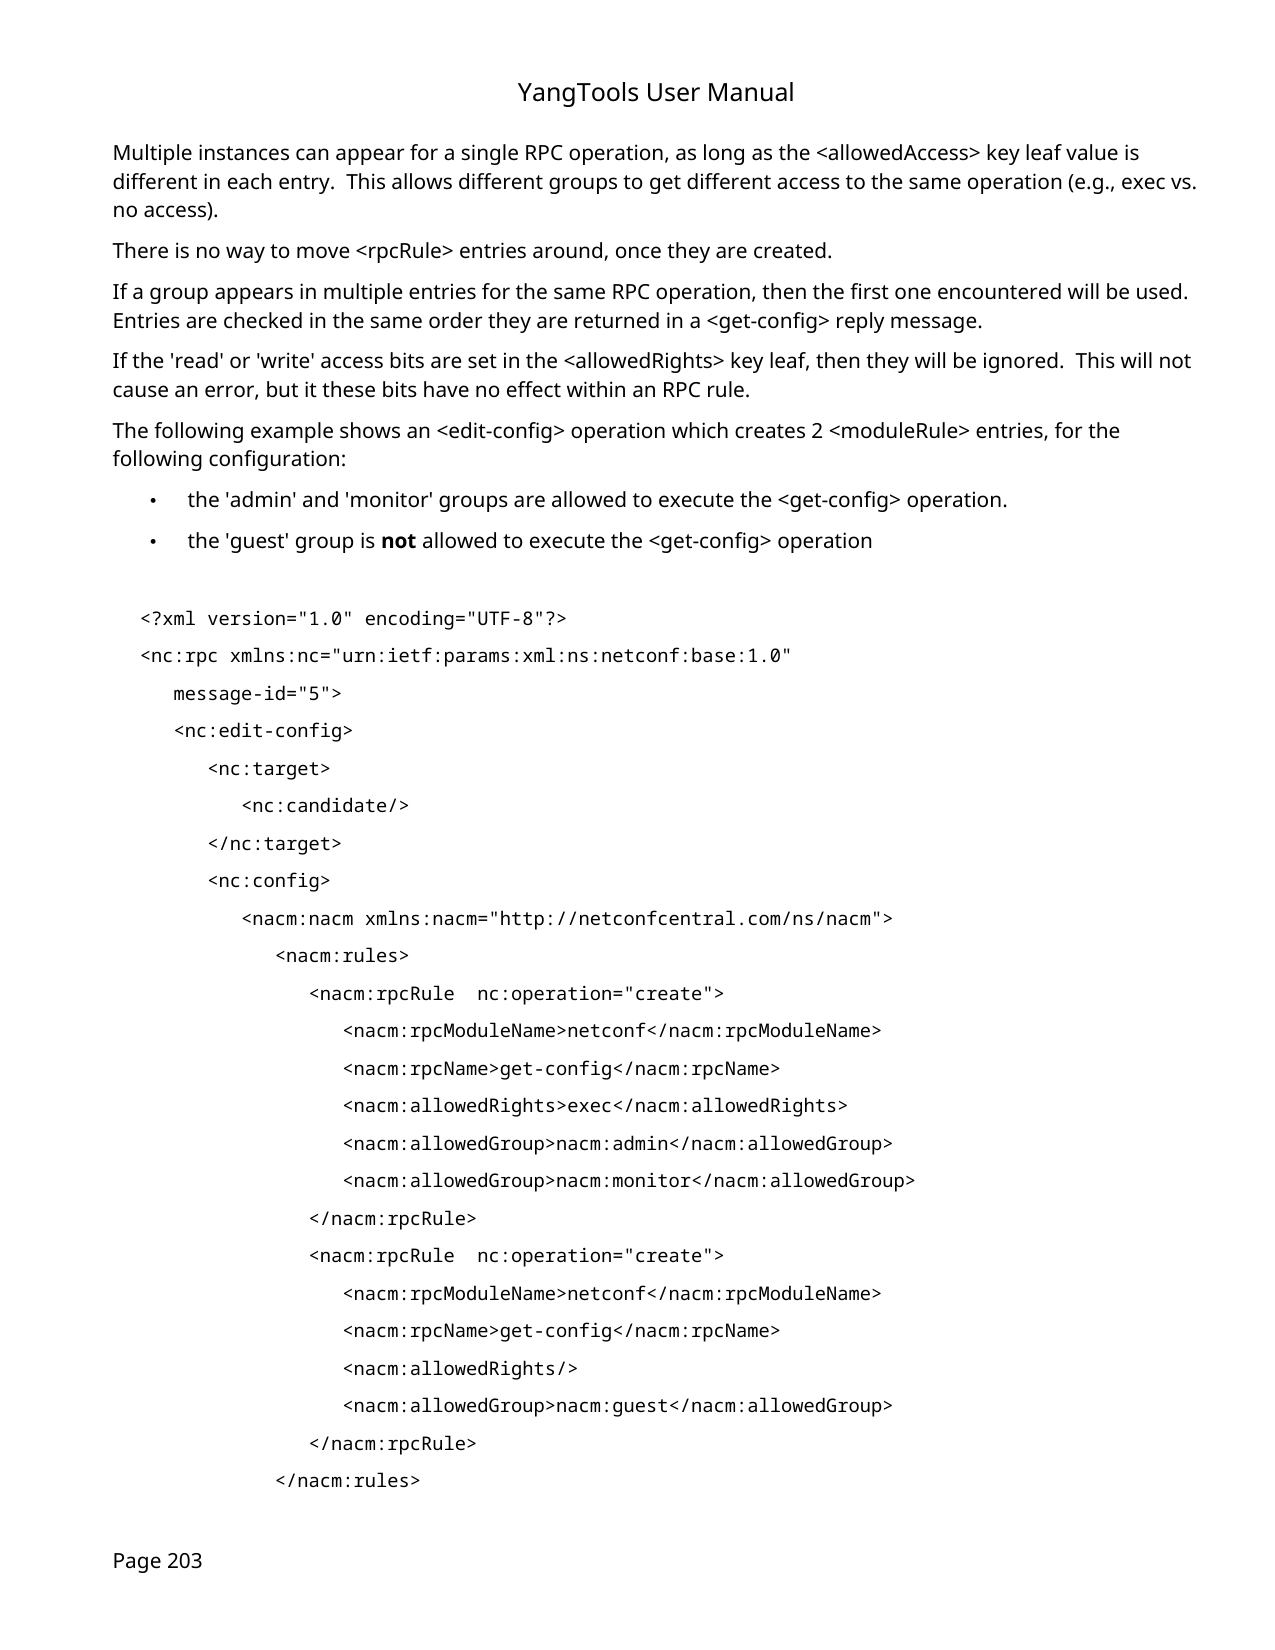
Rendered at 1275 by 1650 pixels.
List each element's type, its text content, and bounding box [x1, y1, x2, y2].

text <nacm:allowedGroup>nacm:admin</nacm:allowedGroup> [139, 1130, 1200, 1155]
text <nacm:allowedGroup>nacm:monitor</nacm:allowedGroup> [139, 1167, 1200, 1193]
text <nacm:nacm xmlns:nacm="http://netconfcentral.com/ns/nacm"> [139, 905, 1200, 930]
text <?xml version="1.0" encoding="UTF-8"?> [139, 605, 1200, 630]
text </nacm:rules> [139, 1467, 1200, 1493]
list the 'guest' group is not allowed to execute the <get-config> operation [150, 526, 1200, 555]
text <nc:rpc xmlns:nc="urn:ietf:params:xml:ns:netconf:base:1.0" [139, 642, 1200, 668]
text <nacm:rpcModuleName>netconf</nacm:rpcModuleName> [139, 1280, 1200, 1305]
list the 'admin' and 'monitor' groups are allowed to execute the <get-config> operation. [150, 485, 1200, 514]
text message-id="5"> [139, 680, 1200, 705]
text If the 'read' or 'write' access bits are set in the <allowedRights> key leaf, then they will be ignored. This will not cause an error, but it these bits have no effect within an RPC rule. [112, 347, 1200, 403]
text There is no way to move <rpcRule> entries around, once they are created. [112, 236, 1200, 265]
text <nc:candidate/> [139, 792, 1200, 818]
text </nacm:rpcRule> [139, 1430, 1200, 1455]
text <nc:config> [139, 867, 1200, 893]
text <nacm:rules> [139, 942, 1200, 968]
text <nacm:allowedRights>exec</nacm:allowedRights> [139, 1092, 1200, 1118]
text The following example shows an <edit-config> operation which creates 2 <moduleRule> entries, for the following configuration: [112, 416, 1200, 473]
text </nacm:rpcRule> [139, 1205, 1200, 1230]
text <nacm:rpcModuleName>netconf</nacm:rpcModuleName> [139, 1017, 1200, 1043]
text <nacm:rpcName>get-config</nacm:rpcName> [139, 1317, 1200, 1343]
text <nacm:rpcRule nc:operation="create"> [139, 1242, 1200, 1268]
text <nc:target> [139, 755, 1200, 780]
text <nacm:allowedRights/> [139, 1355, 1200, 1380]
text Multiple instances can appear for a single RPC operation, as long as the <allowedAccess> key leaf value is different in each entry. This allows different groups to get different access to the same operation (e.g., exec vs. no access). [112, 138, 1200, 224]
text If a group appears in multiple entries for the same RPC operation, then the first one encountered will be used. Entries are checked in the same order they are returned in a <get-config> reply message. [112, 277, 1200, 334]
text <nc:edit-config> [139, 717, 1200, 743]
text <nacm:rpcName>get-config</nacm:rpcName> [139, 1055, 1200, 1080]
text </nc:target> [139, 830, 1200, 855]
text <nacm:rpcRule nc:operation="create"> [139, 980, 1200, 1005]
text <nacm:allowedGroup>nacm:guest</nacm:allowedGroup> [139, 1392, 1200, 1418]
